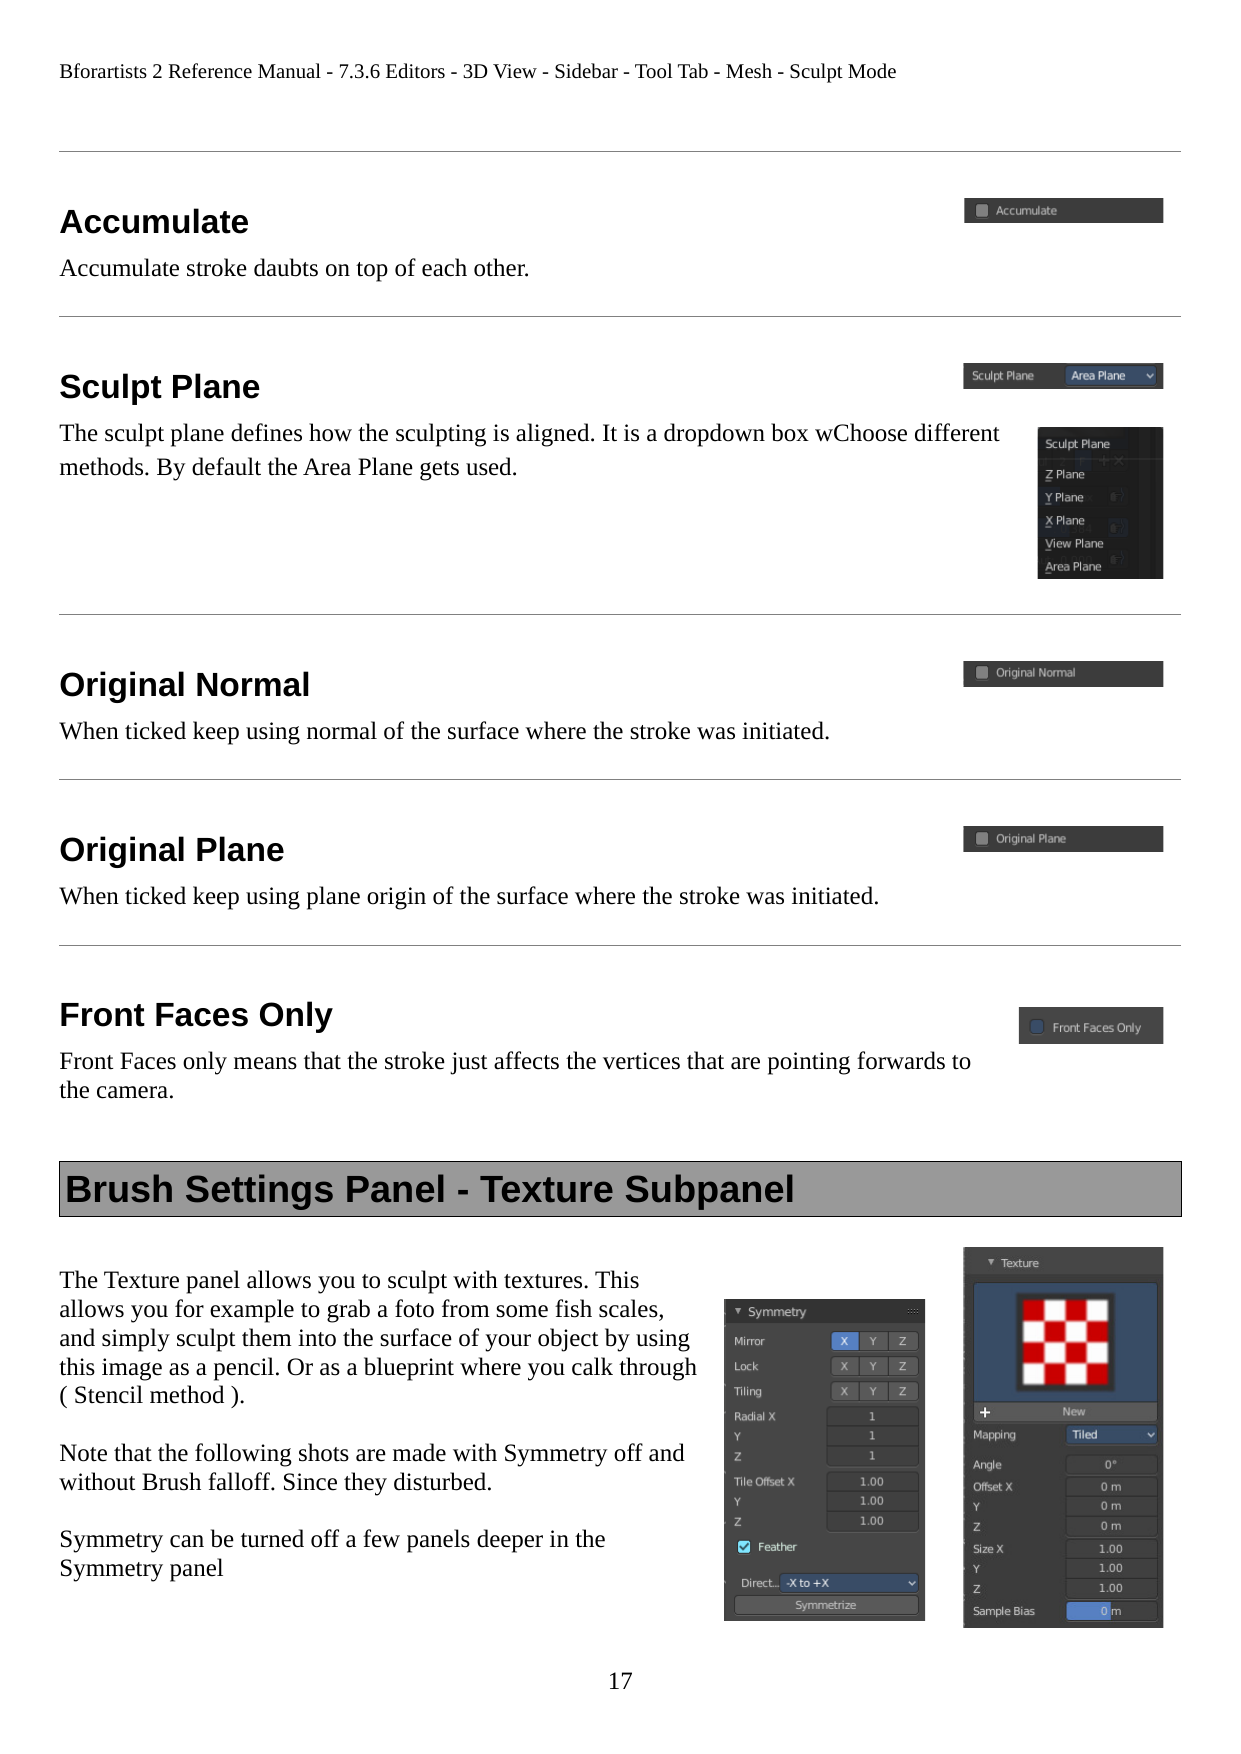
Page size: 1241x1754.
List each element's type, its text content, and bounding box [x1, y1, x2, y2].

subtitle Original Plane [59, 830, 1181, 868]
picture [963, 826, 1164, 852]
table_header Brush Settings Panel - Texture Subpanel [60, 1162, 1181, 1216]
text [926, 1438, 963, 1496]
text The Texture panel allows you to sculpt with textures. This allows you for example to grab a foto from some fish scales, and simply sculpt them into the surface of your object by using this image as a pencil. Or as a blueprint where you calk through ( Stencil method ). [59, 1266, 963, 1409]
text Note that the following shots are made with Symmetry off and without Brush falloff. Since they disturbed. [59, 1438, 724, 1496]
picture [964, 198, 1164, 223]
picture [1018, 1007, 1164, 1044]
text When ticked keep using normal of the surface where the stroke was initiated. [59, 716, 1181, 744]
subtitle Accumulate [59, 202, 1181, 240]
text When ticked keep using plane origin of the surface where the stroke was initiated. [59, 881, 1181, 910]
subtitle Original Normal [59, 665, 1181, 703]
text [926, 1524, 963, 1582]
picture [963, 661, 1164, 687]
text Front Faces only means that the stroke just affects the vertices that are pointing forwards to the camera. [59, 1046, 1181, 1104]
picture [1037, 427, 1164, 579]
subtitle Front Faces Only [59, 995, 1181, 1034]
picture [724, 1299, 926, 1621]
text Accumulate stroke daubts on top of each other. [59, 253, 1181, 282]
picture [963, 1247, 1164, 1628]
subtitle Sculpt Plane [59, 367, 1181, 406]
text Symmetry can be turned off a few panels deeper in the Symmetry panel [59, 1524, 724, 1582]
picture [963, 363, 1164, 389]
text The sculpt plane defines how the sculpting is aligned. It is a dropdown box wChoose different methods. By default the Area Plane gets used. [59, 418, 1181, 481]
